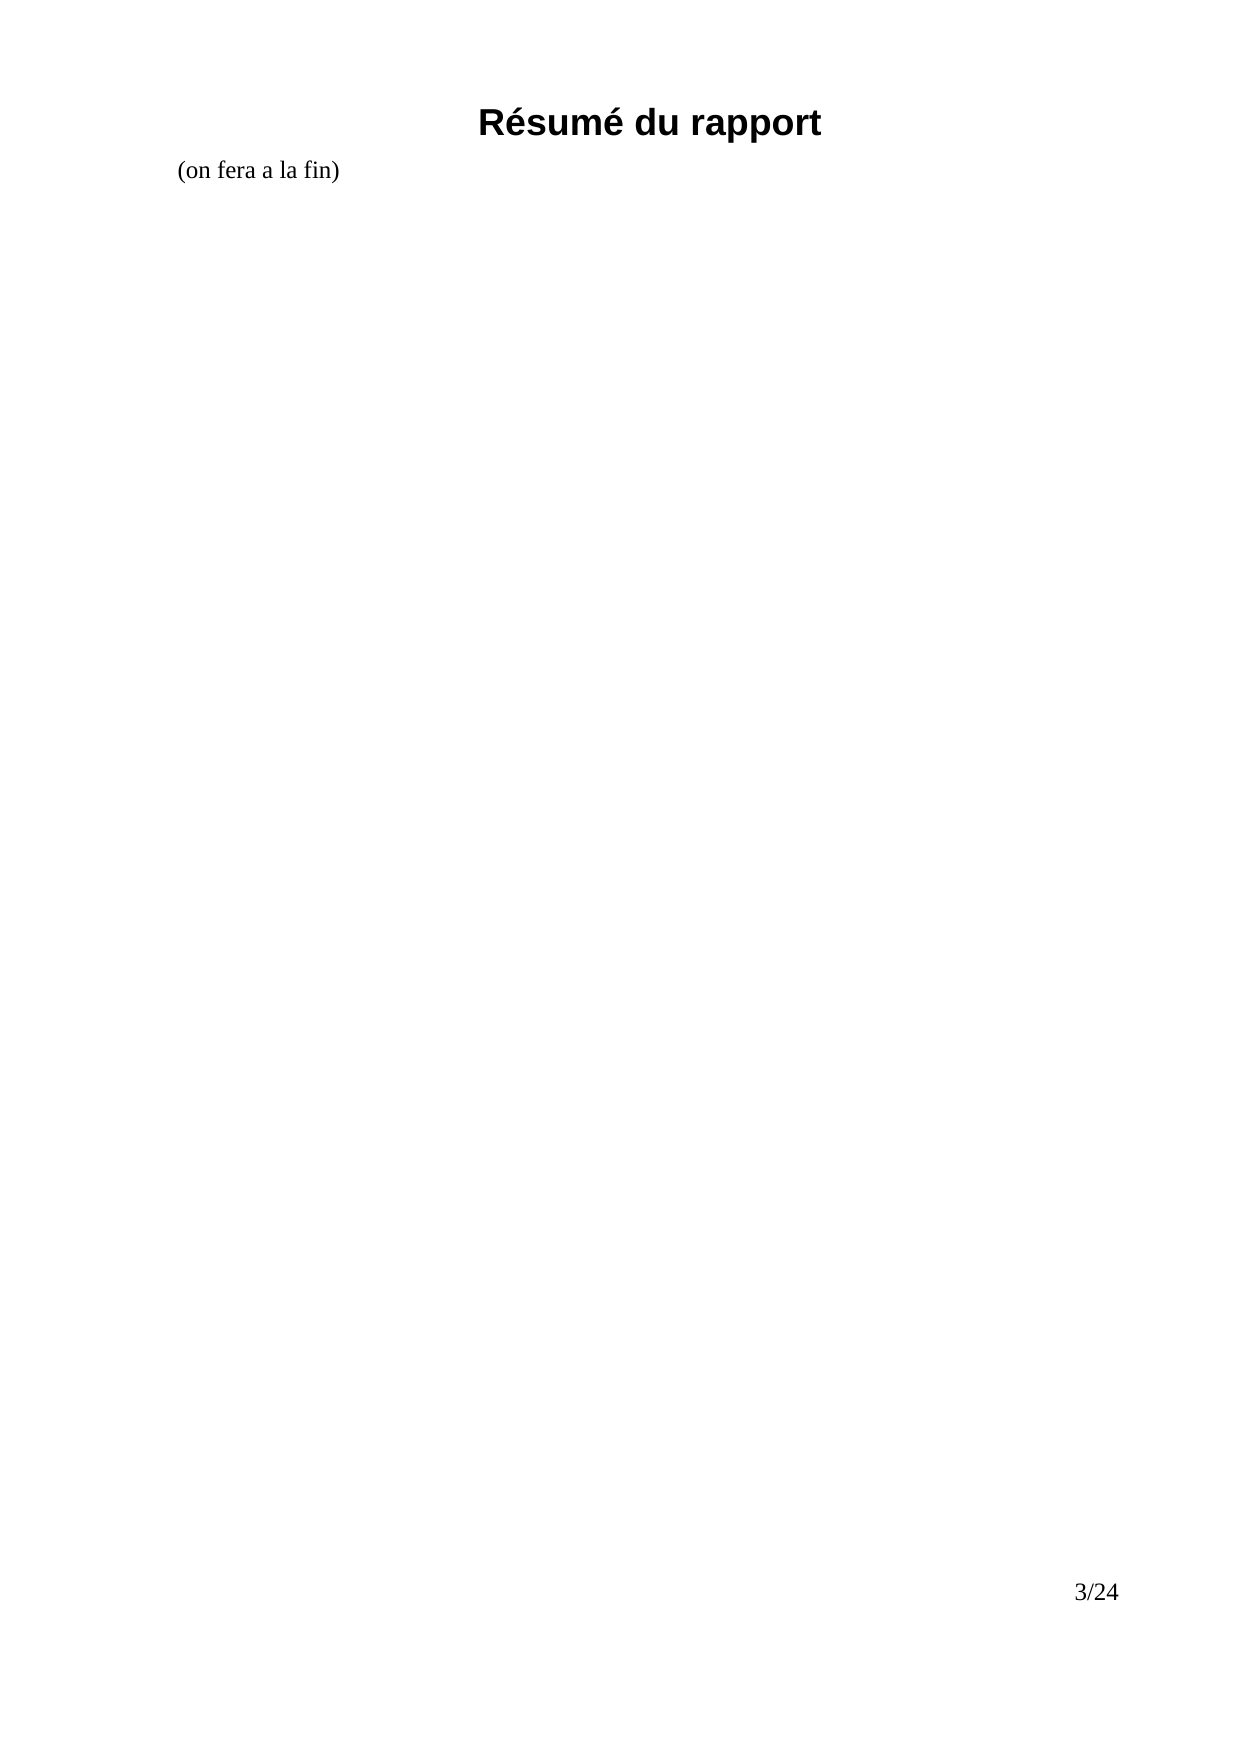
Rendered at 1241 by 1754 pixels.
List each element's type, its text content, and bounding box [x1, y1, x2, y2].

text (on fera a la fin) [177, 156, 1122, 184]
subtitle Résumé du rapport [177, 100, 1122, 143]
